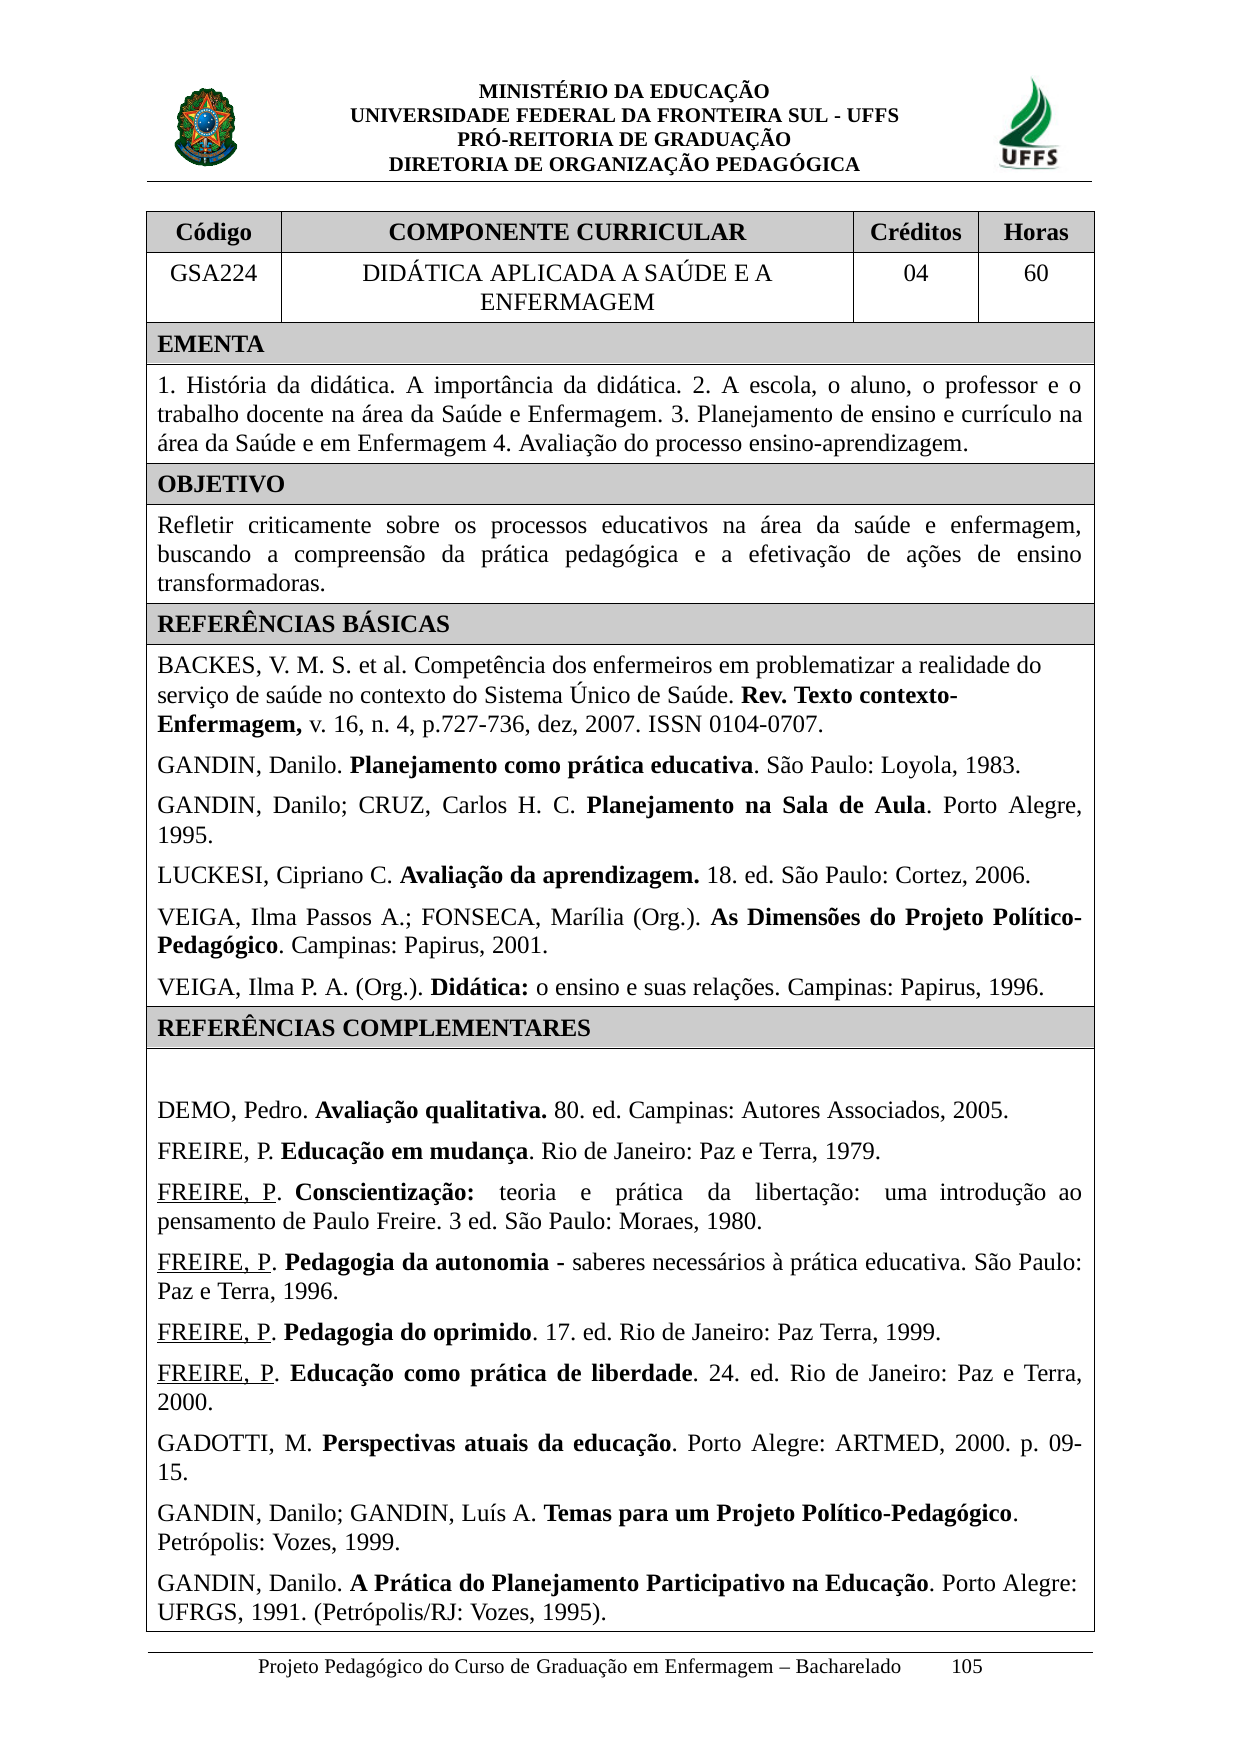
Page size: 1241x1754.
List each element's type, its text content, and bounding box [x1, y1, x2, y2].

table_cell REFERÊNCIAS BÁSICAS [147, 604, 1094, 644]
table_cell 04 [854, 253, 978, 322]
picture [984, 75, 1075, 173]
table_cell DEMO, Pedro. Avaliação qualitativa. 80. ed. Campinas: Autores Associados, 2005. FREIRE, P. Educação em mudança. Rio de Janeiro: Paz e Terra, 1979. FREIRE, P. Conscientização: teoria e prática da libertação: uma introdução ao pensamento de Paulo Freire. 3 ed. São Paulo: Moraes, 1980. FREIRE, P. Pedagogia da autonomia - saberes necessários à prática educativa. São Paulo: Paz e Terra, 1996. FREIRE, P. Pedagogia do oprimido. 17. ed. Rio de Janeiro: Paz Terra, 1999. FREIRE, P. Educação como prática de liberdade. 24. ed. Rio de Janeiro: Paz e Terra, 2000. GADOTTI, M. Perspectivas atuais da educação. Porto Alegre: ARTMED, 2000. p. 09-15. GANDIN, Danilo; GANDIN, Luís A. Temas para um Projeto Político-Pedagógico. Petrópolis: Vozes, 1999. GANDIN, Danilo. A Prática do Planejamento Participativo na Educação. Porto Alegre: UFRGS, 1991. (Petrópolis/RJ: Vozes, 1995). [147, 1049, 1094, 1631]
table_cell DIDÁTICA APLICADA A SAÚDE E A ENFERMAGEM [282, 253, 853, 322]
table_header Código [147, 212, 281, 252]
table_cell Refletir criticamente sobre os processos educativos na área da saúde e enfermagem, buscando a compreensão da prática pedagógica e a efetivação de ações de ensino transformadoras. [147, 505, 1094, 603]
table_cell REFERÊNCIAS COMPLEMENTARES [147, 1007, 1094, 1047]
table_cell BACKES, V. M. S. et al. Competência dos enfermeiros em problematizar a realidade do serviço de saúde no contexto do Sistema Único de Saúde. Rev. Texto contexto-Enfermagem, v. 16, n. 4, p.727-736, dez, 2007. ISSN 0104-0707. GANDIN, Danilo. Planejamento como prática educativa. São Paulo: Loyola, 1983. GANDIN, Danilo; CRUZ, Carlos H. C. Planejamento na Sala de Aula. Porto Alegre, 1995. LUCKESI, Cipriano C. Avaliação da aprendizagem. 18. ed. São Paulo: Cortez, 2006. VEIGA, Ilma Passos A.; FONSECA, Marília (Org.). As Dimensões do Projeto Político-Pedagógico. Campinas: Papirus, 2001. VEIGA, Ilma P. A. (Org.). Didática: o ensino e suas relações. Campinas: Papirus, 1996. [147, 645, 1094, 1006]
table_cell OBJETIVO [147, 464, 1094, 504]
table_cell EMENTA [147, 323, 1094, 363]
picture [173, 87, 238, 168]
table_header Horas [979, 212, 1094, 252]
table_cell GSA224 [147, 253, 281, 322]
table_cell 1. História da didática. A importância da didática. 2. A escola, o aluno, o professor e o trabalho docente na área da Saúde e Enfermagem. 3. Planejamento de ensino e currículo na área da Saúde e em Enfermagem 4. Avaliação do processo ensino-aprendizagem. [147, 365, 1094, 463]
table_header Créditos [854, 212, 978, 252]
table_cell 60 [979, 253, 1094, 322]
table_header COMPONENTE CURRICULAR [282, 212, 853, 252]
